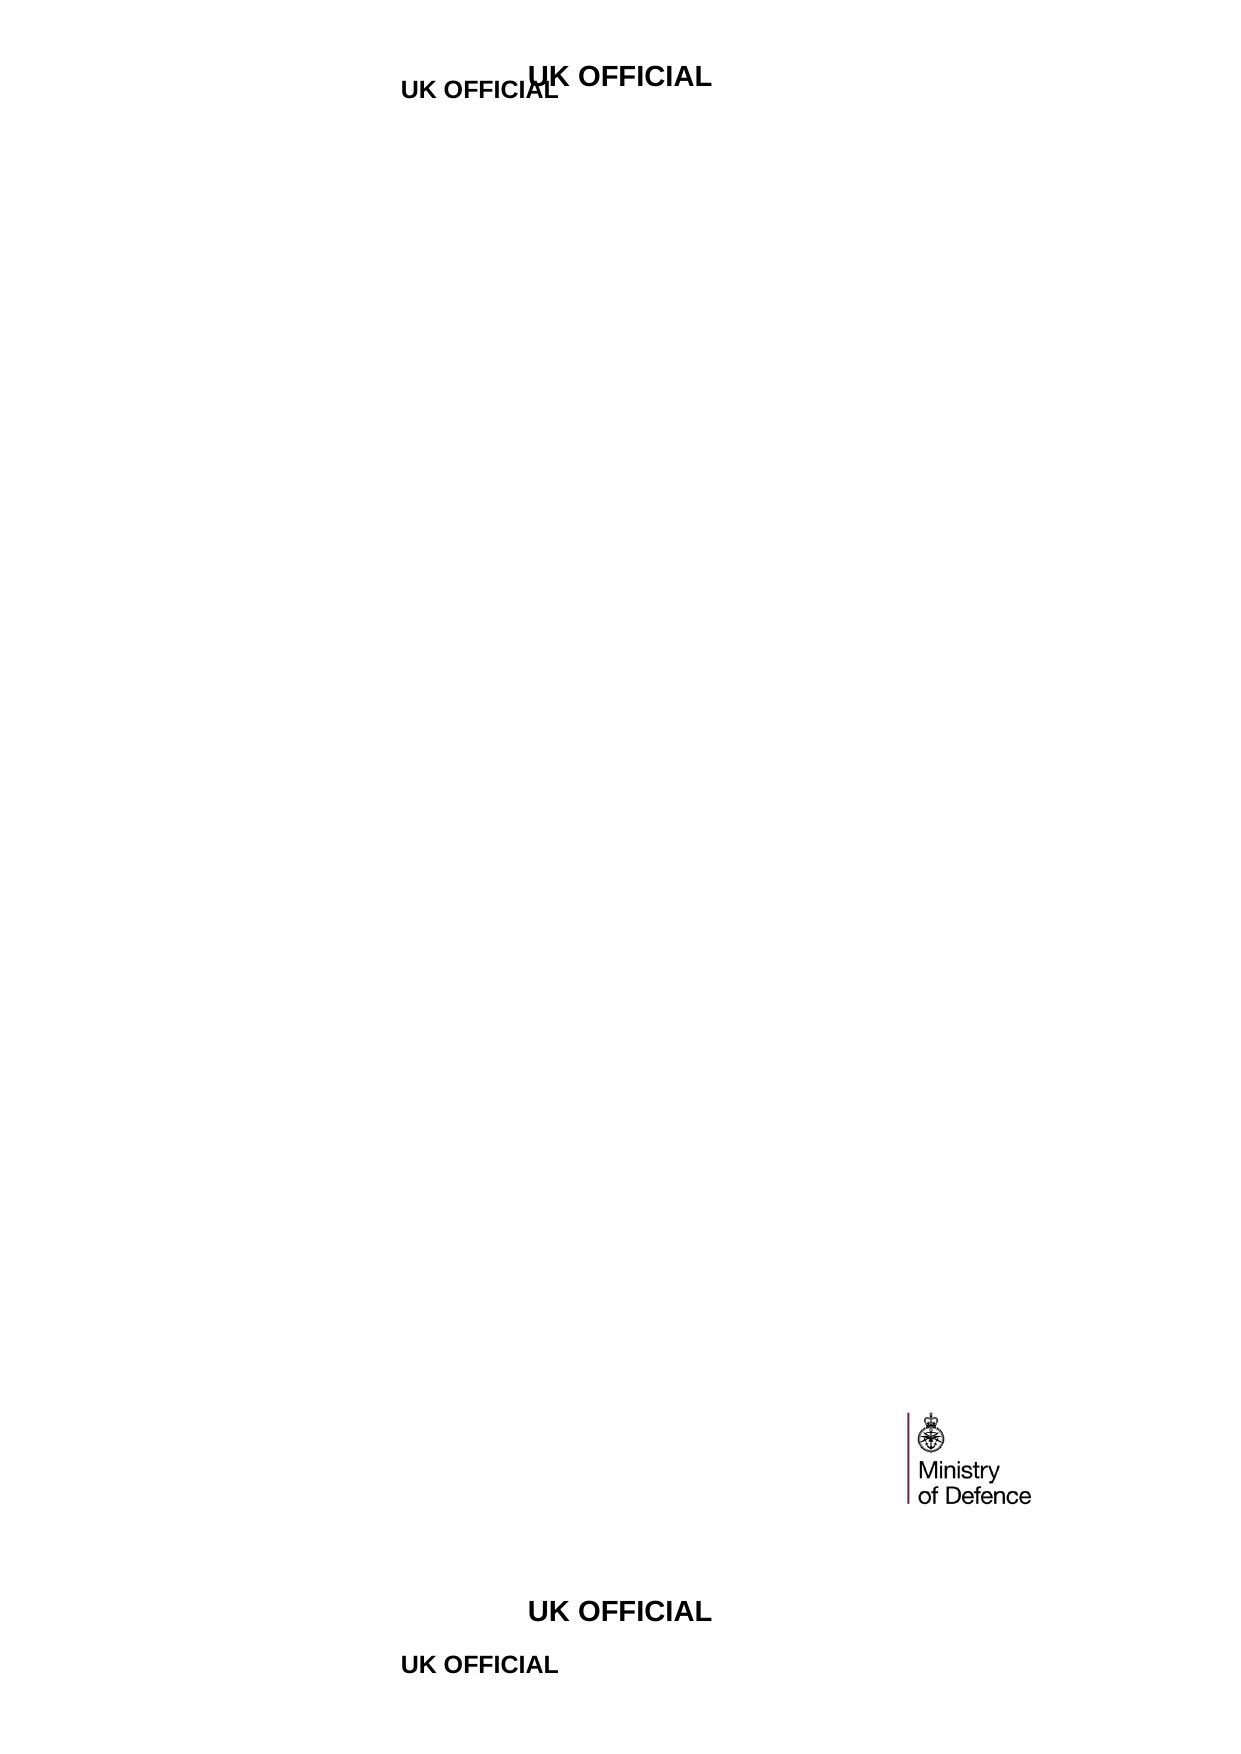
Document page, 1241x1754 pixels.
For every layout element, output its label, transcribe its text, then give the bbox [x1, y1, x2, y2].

table_cell [934, 1442, 941, 1449]
table_cell [922, 1442, 928, 1449]
table_cell [401, 1045, 1031, 1412]
table_header [340, 0, 401, 1754]
table_cell [401, 1683, 1031, 1754]
table_cell UK OFFICIAL [401, 1506, 1031, 1683]
table_header [401, 0, 1031, 71]
table_header [1031, 0, 1063, 1754]
table_cell [401, 1412, 1031, 1506]
table_cell UK OFFICIAL [401, 71, 1031, 1045]
table_header [1064, 0, 1240, 1754]
